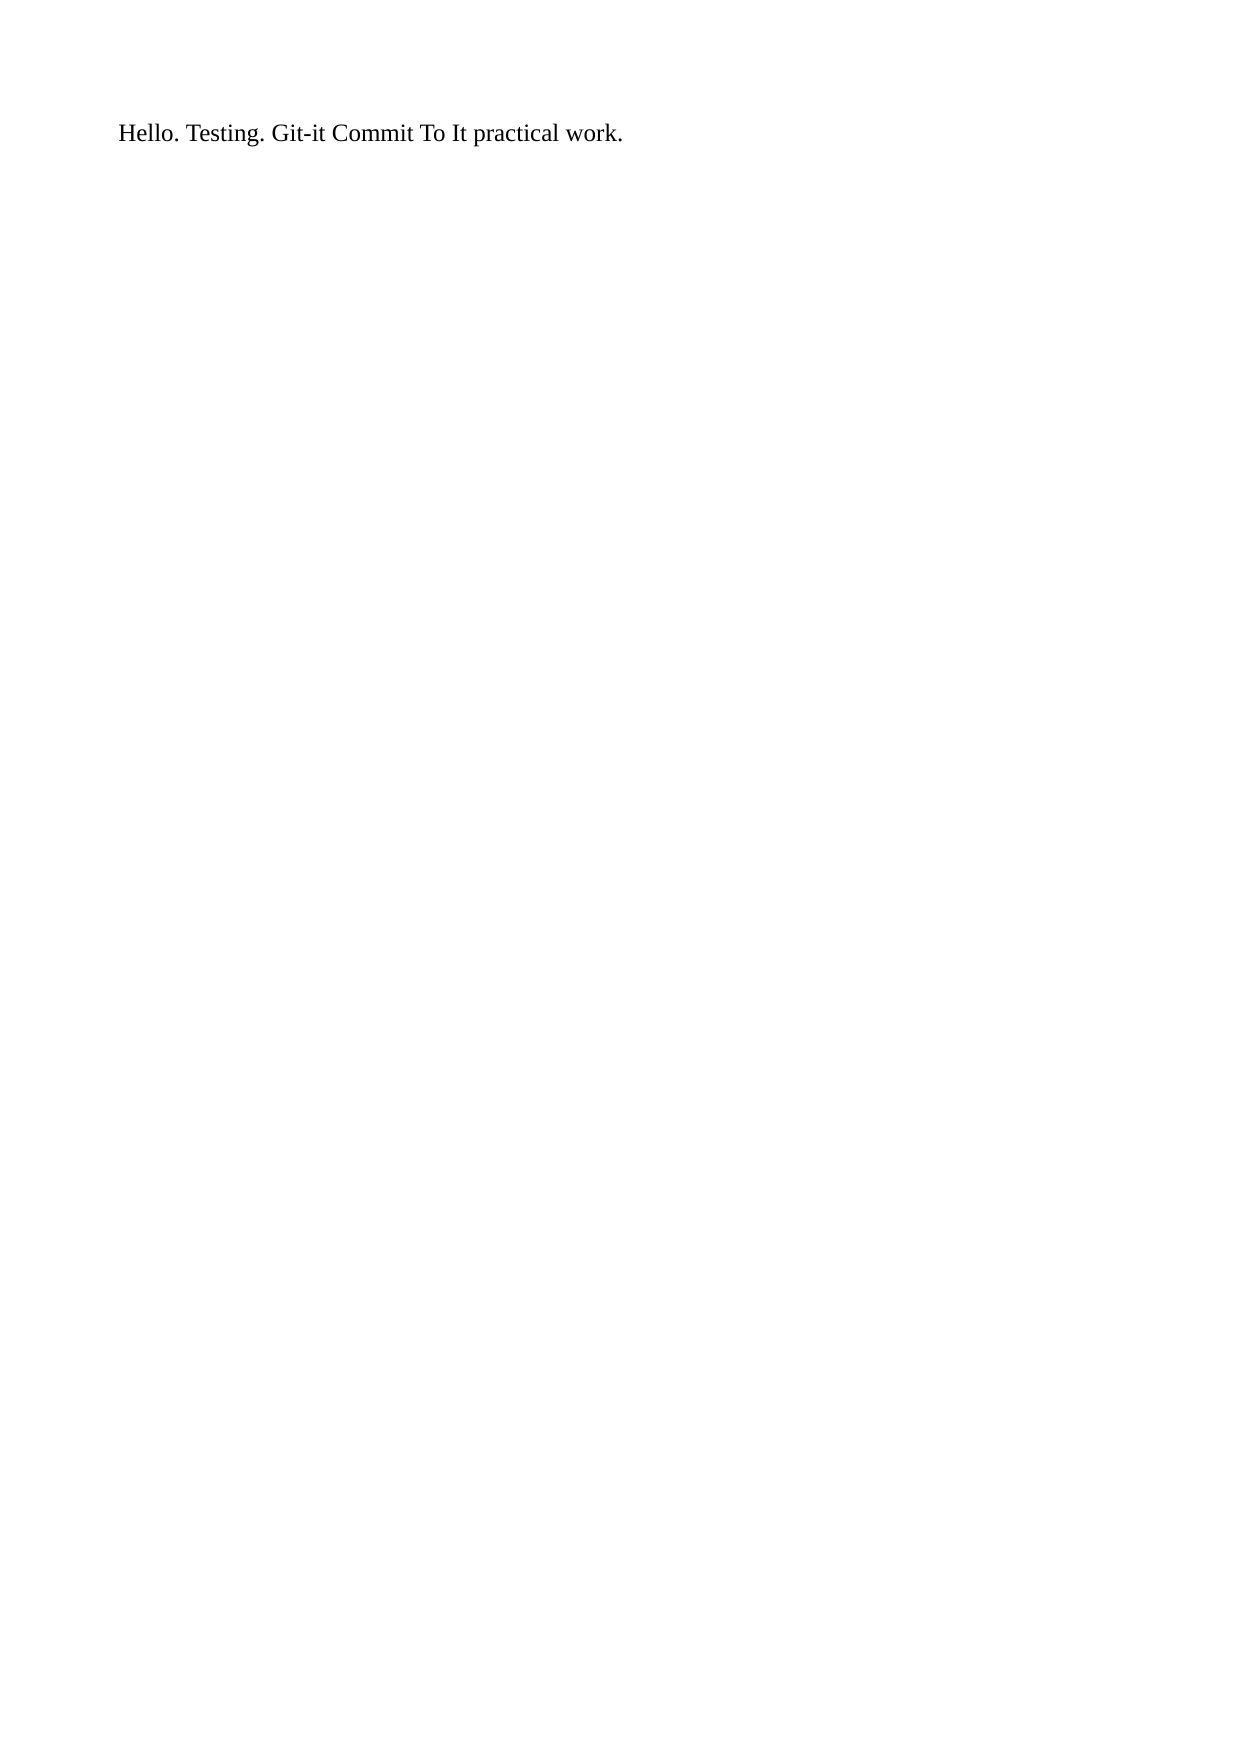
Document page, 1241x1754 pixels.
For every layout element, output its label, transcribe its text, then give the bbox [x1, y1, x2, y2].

text Hello. Testing. Git-it Commit To It practical work. [118, 118, 1122, 147]
